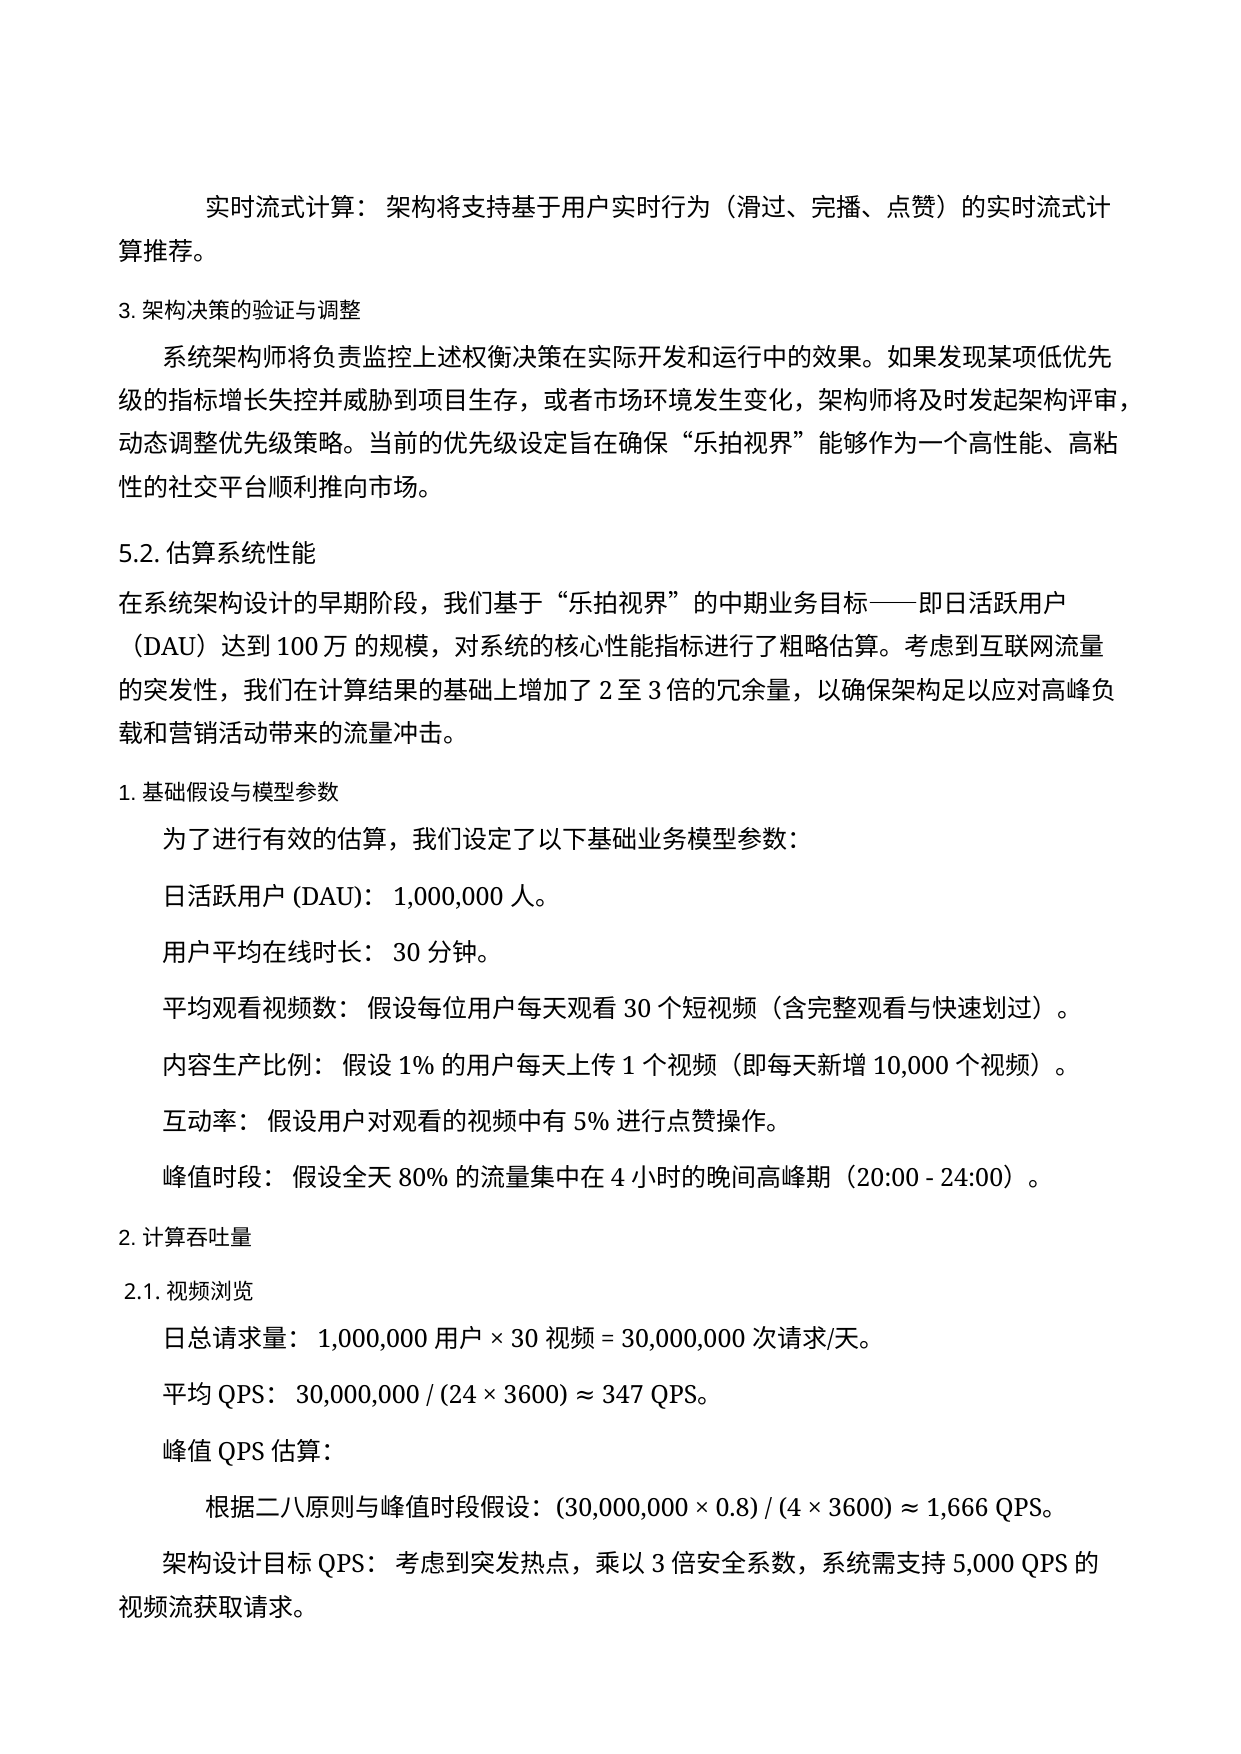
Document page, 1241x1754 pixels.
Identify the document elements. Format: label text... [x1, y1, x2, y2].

text 峰值时段： 假设全天 80% 的流量集中在 4 小时的晚间高峰期（20:00 - 24:00）。 [118, 1158, 1122, 1194]
text 为了进行有效的估算，我们设定了以下基础业务模型参数： [118, 820, 1122, 856]
text 架构设计目标 QPS： 考虑到突发热点，乘以 3 倍安全系数，系统需支持 5,000 QPS 的视频流获取请求。 [118, 1544, 1122, 1623]
text 用户平均在线时长： 30 分钟。 [118, 932, 1122, 969]
subtitle 视频浏览 [118, 1274, 1122, 1306]
text 在系统架构设计的早期阶段，我们基于“乐拍视界”的中期业务目标——即日活跃用户（DAU）达到 100万 的规模，对系统的核心性能指标进行了粗略估算。考虑到互联网流量的突发性，我们在计算结果的基础上增加了 2至3倍的冗余量，以确保架构足以应对高峰负载和营销活动带来的流量冲击。 [118, 583, 1122, 750]
text 平均观看视频数： 假设每位用户每天观看 30 个短视频（含完整观看与快速划过）。 [118, 989, 1122, 1025]
text 实时流式计算： 架构将支持基于用户实时行为（滑过、完播、点赞）的实时流式计算推荐。 [118, 188, 1122, 267]
text 内容生产比例： 假设 1% 的用户每天上传 1 个视频（即每天新增 10,000 个视频）。 [118, 1045, 1122, 1081]
text 日总请求量： 1,000,000 用户 × 30 视频 = 30,000,000 次请求/天。 [118, 1318, 1122, 1354]
text 日活跃用户 (DAU)： 1,000,000 人。 [118, 876, 1122, 912]
text 峰值 QPS 估算： [118, 1431, 1122, 1467]
subtitle 计算吞吐量 [118, 1219, 1122, 1251]
text 平均 QPS： 30,000,000 / (24 × 3600) ≈ 347 QPS。 [118, 1375, 1122, 1411]
text 互动率： 假设用户对观看的视频中有 5% 进行点赞操作。 [118, 1102, 1122, 1138]
text 系统架构师将负责监控上述权衡决策在实际开发和运行中的效果。如果发现某项低优先级的指标增长失控并威胁到项目生存，或者市场环境发生变化，架构师将及时发起架构评审，动态调整优先级策略。当前的优先级设定旨在确保“乐拍视界”能够作为一个高性能、高粘性的社交平台顺利推向市场。 [118, 337, 1122, 504]
subtitle 架构决策的验证与调整 [118, 293, 1122, 324]
text 根据二八原则与峰值时段假设：(30,000,000 × 0.8) / (4 × 3600) ≈ 1,666 QPS。 [118, 1487, 1122, 1524]
subtitle 估算系统性能 [118, 533, 1122, 570]
subtitle 基础假设与模型参数 [118, 775, 1122, 807]
